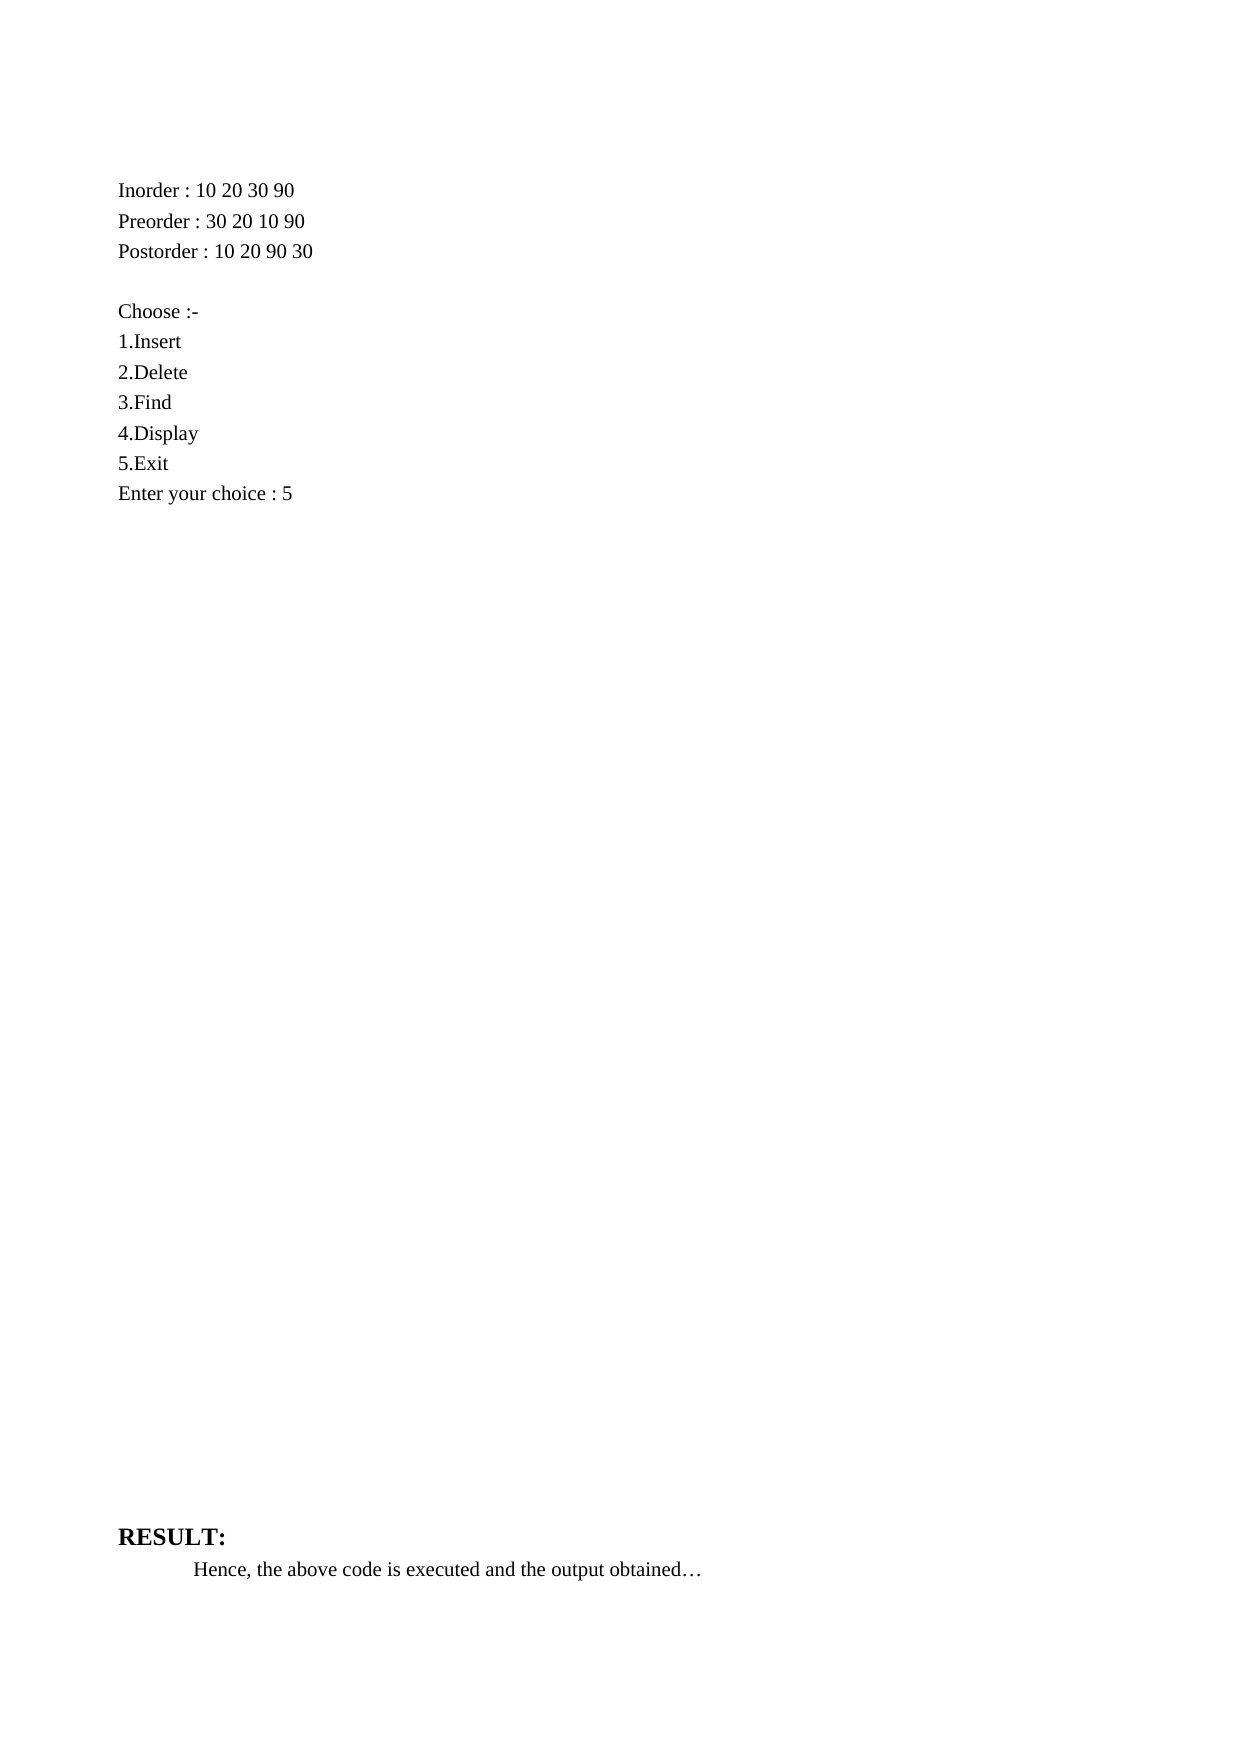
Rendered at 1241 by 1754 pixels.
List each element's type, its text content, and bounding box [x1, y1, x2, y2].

text Hence, the above code is executed and the output obtained… [193, 1557, 1098, 1581]
text Preorder : 30 20 10 90 [118, 208, 1098, 233]
text Enter your choice : 5 [118, 481, 1098, 505]
text Postorder : 10 20 90 30 [118, 239, 1098, 263]
text Inorder : 10 20 30 90 [118, 178, 1098, 202]
subtitle RESULT: [118, 1522, 1098, 1551]
text Choose :- 1.Insert 2.Delete 3.Find 4.Display 5.Exit [118, 299, 200, 475]
